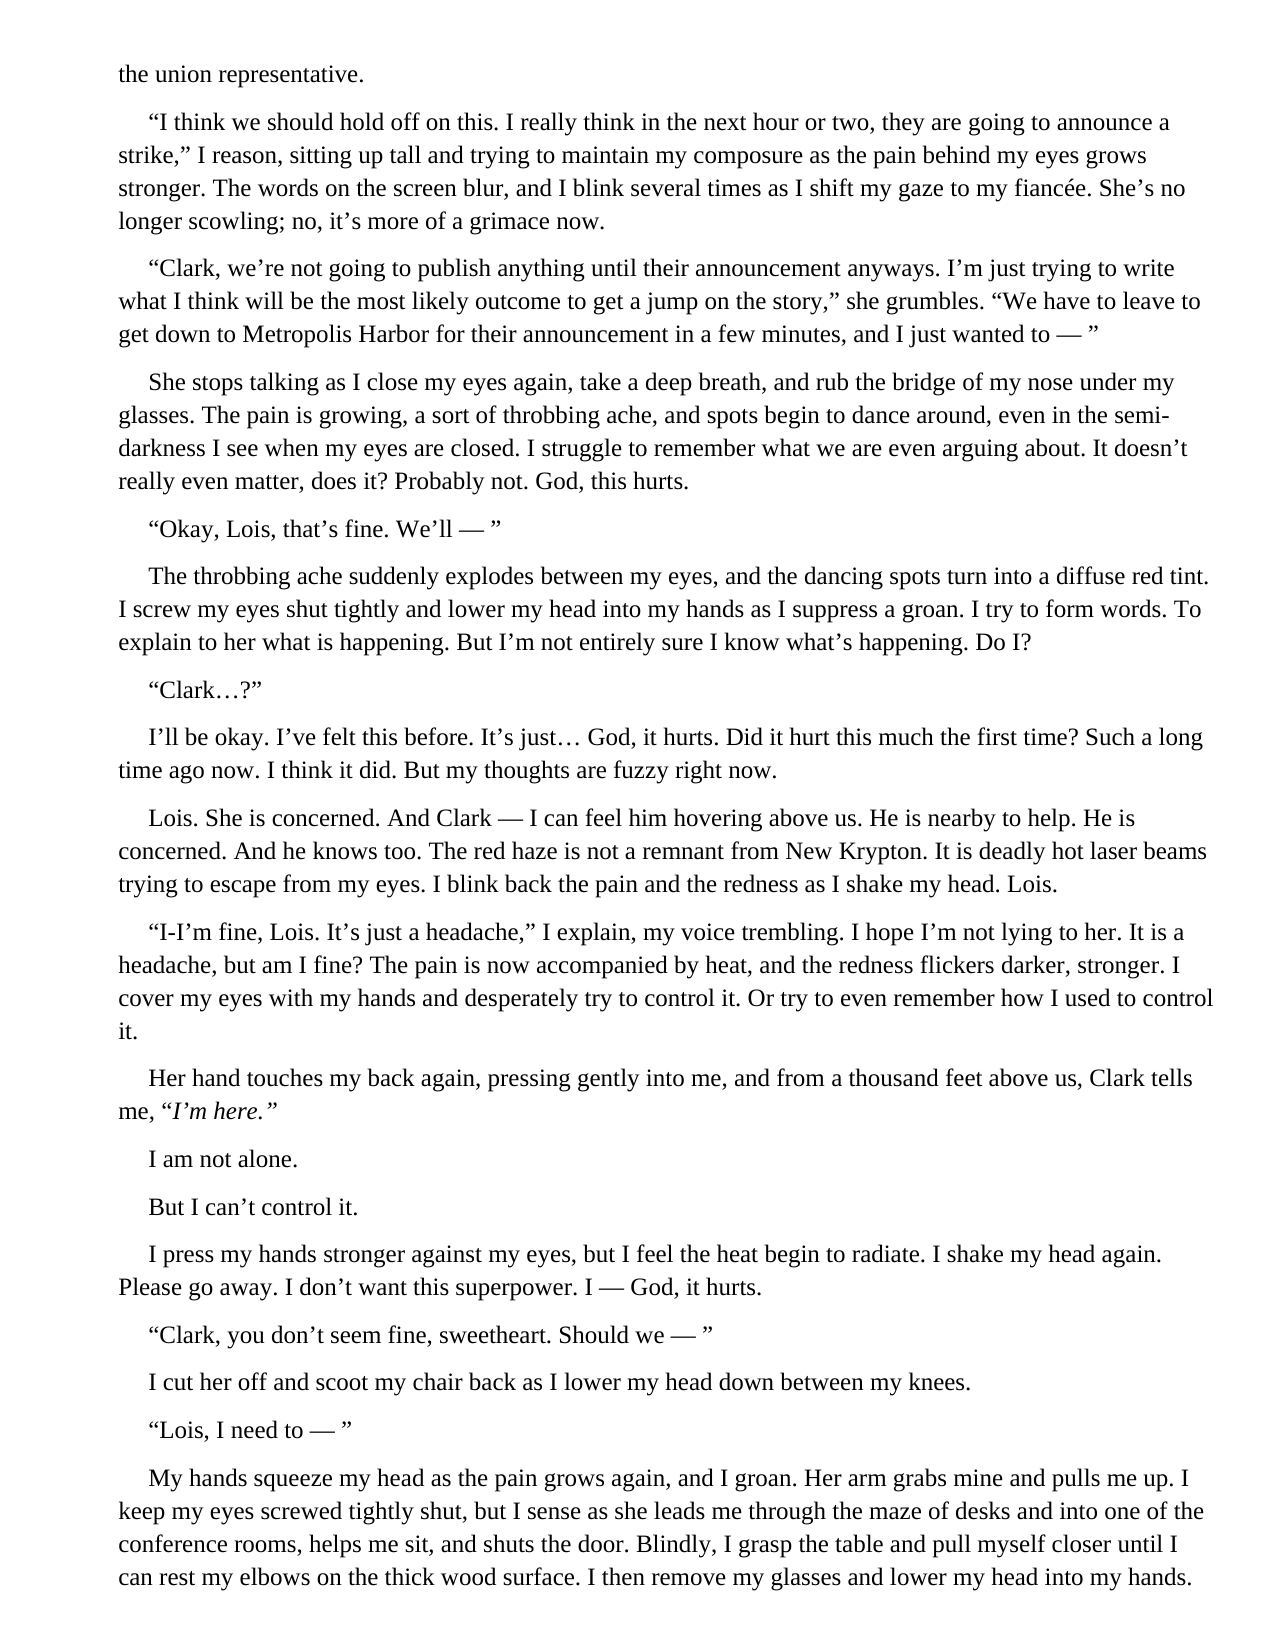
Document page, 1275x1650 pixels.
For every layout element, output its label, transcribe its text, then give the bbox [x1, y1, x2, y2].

text “Clark, we’re not going to publish anything until their announcement anyways. I’m just trying to write what I think will be the most likely outcome to get a jump on the story,” she grumbles. “We have to leave to get down to Metropolis Harbor for their announcement in a few minutes, and I just wanted to — ” [118, 253, 1216, 348]
text My hands squeeze my head as the pain grows again, and I groan. Her arm grabs mine and pulls me up. I keep my eyes screwed tightly shut, but I sense as she leads me through the maze of desks and into one of the conference rooms, helps me sit, and shuts the door. Blindly, I grasp the table and pull myself closer until I can rest my elbows on the thick wood surface. I then remove my glasses and lower my head into my hands. [118, 1463, 1216, 1591]
text The throbbing ache suddenly explodes between my eyes, and the dancing spots turn into a diffuse red tint. I screw my eyes shut tightly and lower my head into my hands as I suppress a groan. I try to form words. To explain to her what is happening. But I’m not entirely sure I know what’s happening. Do I? [118, 561, 1216, 656]
text She stops talking as I close my eyes again, take a deep breath, and rub the bridge of my nose under my glasses. The pain is growing, a sort of throbbing ache, and spots begin to dance around, even in the semi-darkness I see when my eyes are closed. I struggle to remember what we are even arguing about. It doesn’t really even matter, does it? Probably not. God, this hurts. [118, 367, 1216, 495]
text the union representative. [118, 59, 1216, 88]
text I am not alone. [118, 1144, 1216, 1173]
text “Clark…?” [118, 675, 1216, 704]
text “Lois, I need to — ” [118, 1415, 1216, 1444]
text I press my hands stronger against my eyes, but I feel the heat begin to radiate. I shake my head again. Please go away. I don’t want this superpower. I — God, it hurts. [118, 1239, 1216, 1301]
text But I can’t control it. [118, 1192, 1216, 1220]
text “I think we should hold off on this. I really think in the next hour or two, they are going to announce a strike,” I reason, sitting up tall and trying to maintain my composure as the pain behind my eyes grows stronger. The words on the screen blur, and I blink several times as I shift my gaze to my fiancée. She’s no longer scowling; no, it’s more of a grimace now. [118, 107, 1216, 234]
text “I-I’m fine, Lois. It’s just a headache,” I explain, my voice trembling. I hope I’m not lying to her. It is a headache, but am I fine? The pain is now accompanied by heat, and the redness flickers darker, stronger. I cover my eyes with my hands and desperately try to control it. Or try to even remember how I used to control it. [118, 917, 1216, 1044]
text “Clark, you don’t seem fine, sweetheart. Should we — ” [118, 1320, 1216, 1349]
text “Okay, Lois, that’s fine. We’ll — ” [118, 514, 1216, 542]
text Lois. She is concerned. And Clark — I can feel him hovering above us. He is nearby to help. He is concerned. And he knows too. The red haze is not a remnant from New Krypton. It is deadly hot laser beams trying to escape from my eyes. I blink back the pain and the redness as I shake my head. Lois. [118, 803, 1216, 898]
text I cut her off and scoot my chair back as I lower my head down between my knees. [118, 1367, 1216, 1396]
text Her hand touches my back again, pressing gently into me, and from a thousand feet above us, Clark tells me, “I’m here.” [118, 1063, 1216, 1125]
text I’ll be okay. I’ve felt this before. It’s just… God, it hurts. Did it hurt this much the first time? Such a long time ago now. I think it did. But my thoughts are fuzzy right now. [118, 722, 1216, 784]
